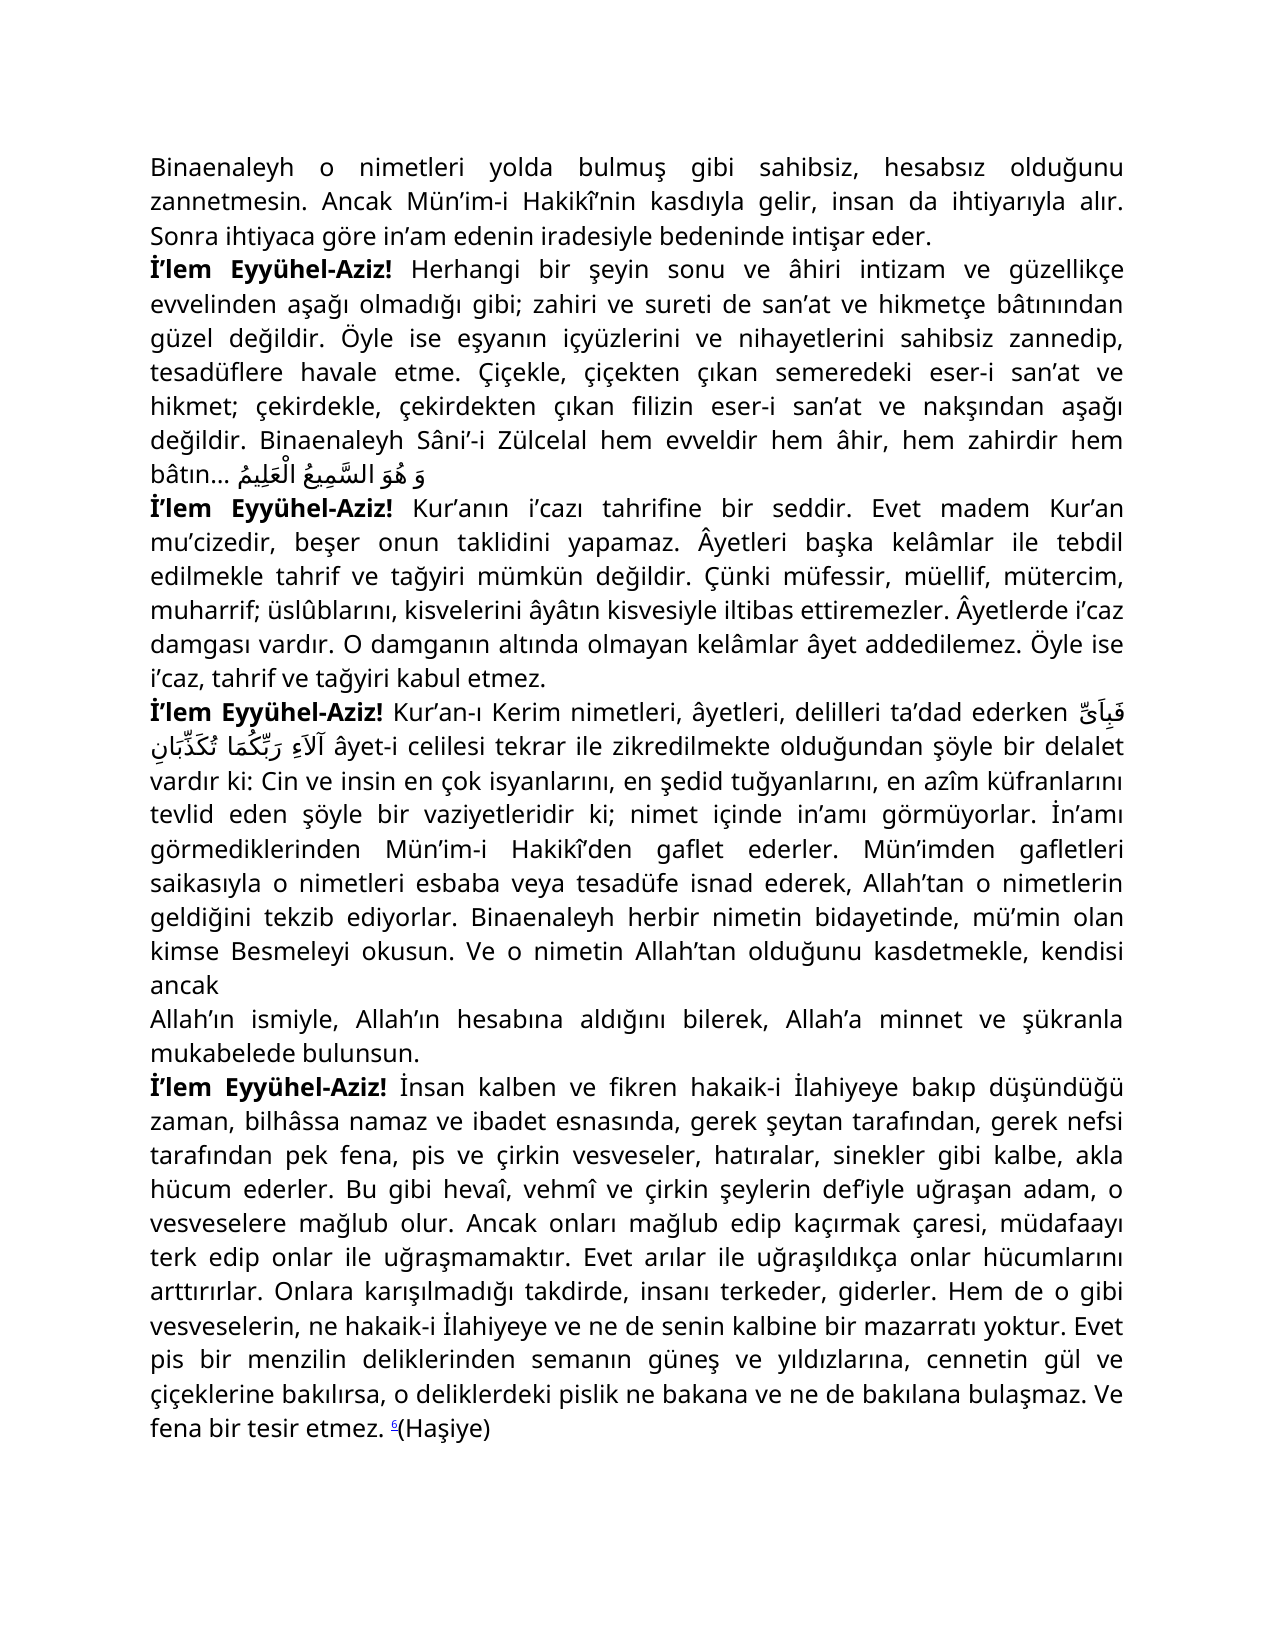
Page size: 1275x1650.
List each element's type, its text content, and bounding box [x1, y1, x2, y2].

text İ’lem Eyyühel-Aziz! Kur’anın i’cazı tahrifine bir seddir. Evet madem Kur’an mu’cizedir, beşer onun taklidini yapamaz. Âyetleri başka kelâmlar ile tebdil edilmekle tahrif ve tağyiri mümkün değildir. Çünki müfessir, müellif, mütercim, muharrif; üslûblarını, kisvelerini âyâtın kisvesiyle iltibas ettiremezler. Âyetlerde i’caz damgası vardır. O damganın altında olmayan kelâmlar âyet addedilemez. Öyle ise i’caz, tahrif ve tağyiri kabul etmez. [150, 491, 1125, 695]
text Binaenaleyh o nimetleri yolda bulmuş gibi sahibsiz, hesabsız olduğunu zannetmesin. Ancak Mün’im-i Hakikî’nin kasdıyla gelir, insan da ihtiyarıyla alır. Sonra ihtiyaca göre in’am edenin iradesiyle bedeninde intişar eder. [150, 150, 1125, 252]
text İ’lem Eyyühel-Aziz! Herhangi bir şeyin sonu ve âhiri intizam ve güzellikçe evvelinden aşağı olmadığı gibi; zahiri ve sureti de san’at ve hikmetçe bâtınından güzel değildir. Öyle ise eşyanın içyüzlerini ve nihayetlerini sahibsiz zannedip, tesadüflere havale etme. Çiçekle, çiçekten çıkan semeredeki eser-i san’at ve hikmet; çekirdekle, çekirdekten çıkan filizin eser-i san’at ve nakşından aşağı değildir. Binaenaleyh Sâni’-i Zülcelal hem evveldir hem âhir, hem zahirdir hem bâtın… وَ هُوَ السَّمِيعُ الْعَلِيمُ [150, 252, 1125, 491]
text İ’lem Eyyühel-Aziz! Kur’an-ı Kerim nimetleri, âyetleri, delilleri ta’dad ederken فَبِاَىِّ آلاَءِ رَبِّكُمَا تُكَذِّبَانِ âyet-i celilesi tekrar ile zikredilmekte olduğundan şöyle bir delalet vardır ki: Cin ve insin en çok isyanlarını, en şedid tuğyanlarını, en azîm küfranlarını tevlid eden şöyle bir vaziyetleridir ki; nimet içinde in’amı görmüyorlar. İn’amı görmediklerinden Mün’im-i Hakikî’den gaflet ederler. Mün’imden gafletleri saikasıyla o nimetleri esbaba veya tesadüfe isnad ederek, Allah’tan o nimetlerin geldiğini tekzib ediyorlar. Binaenaleyh herbir nimetin bidayetinde, mü’min olan kimse Besmeleyi okusun. Ve o nimetin Allah’tan olduğunu kasdetmekle, kendisi ancak [150, 695, 1125, 1002]
text İ’lem Eyyühel-Aziz! İnsan kalben ve fikren hakaik-i İlahiyeye bakıp düşündüğü zaman, bilhâssa namaz ve ibadet esnasında, gerek şeytan tarafından, gerek nefsi tarafından pek fena, pis ve çirkin vesveseler, hatıralar, sinekler gibi kalbe, akla hücum ederler. Bu gibi hevaî, vehmî ve çirkin şeylerin def’iyle uğraşan adam, o vesveselere mağlub olur. Ancak onları mağlub edip kaçırmak çaresi, müdafaayı terk edip onlar ile uğraşmamaktır. Evet arılar ile uğraşıldıkça onlar hücumlarını arttırırlar. Onlara karışılmadığı takdirde, insanı terkeder, giderler. Hem de o gibi vesveselerin, ne hakaik-i İlahiyeye ve ne de senin kalbine bir mazarratı yoktur. Evet pis bir menzilin deliklerinden semanın güneş ve yıldızlarına, cennetin gül ve çiçeklerine bakılırsa, o deliklerdeki pislik ne bakana ve ne de bakılana bulaşmaz. Ve fena bir tesir etmez. 6(Haşiye) [150, 1070, 1125, 1444]
text Allah’ın ismiyle, Allah’ın hesabına aldığını bilerek, Allah’a minnet ve şükranla mukabelede bulunsun. [150, 1002, 1125, 1070]
